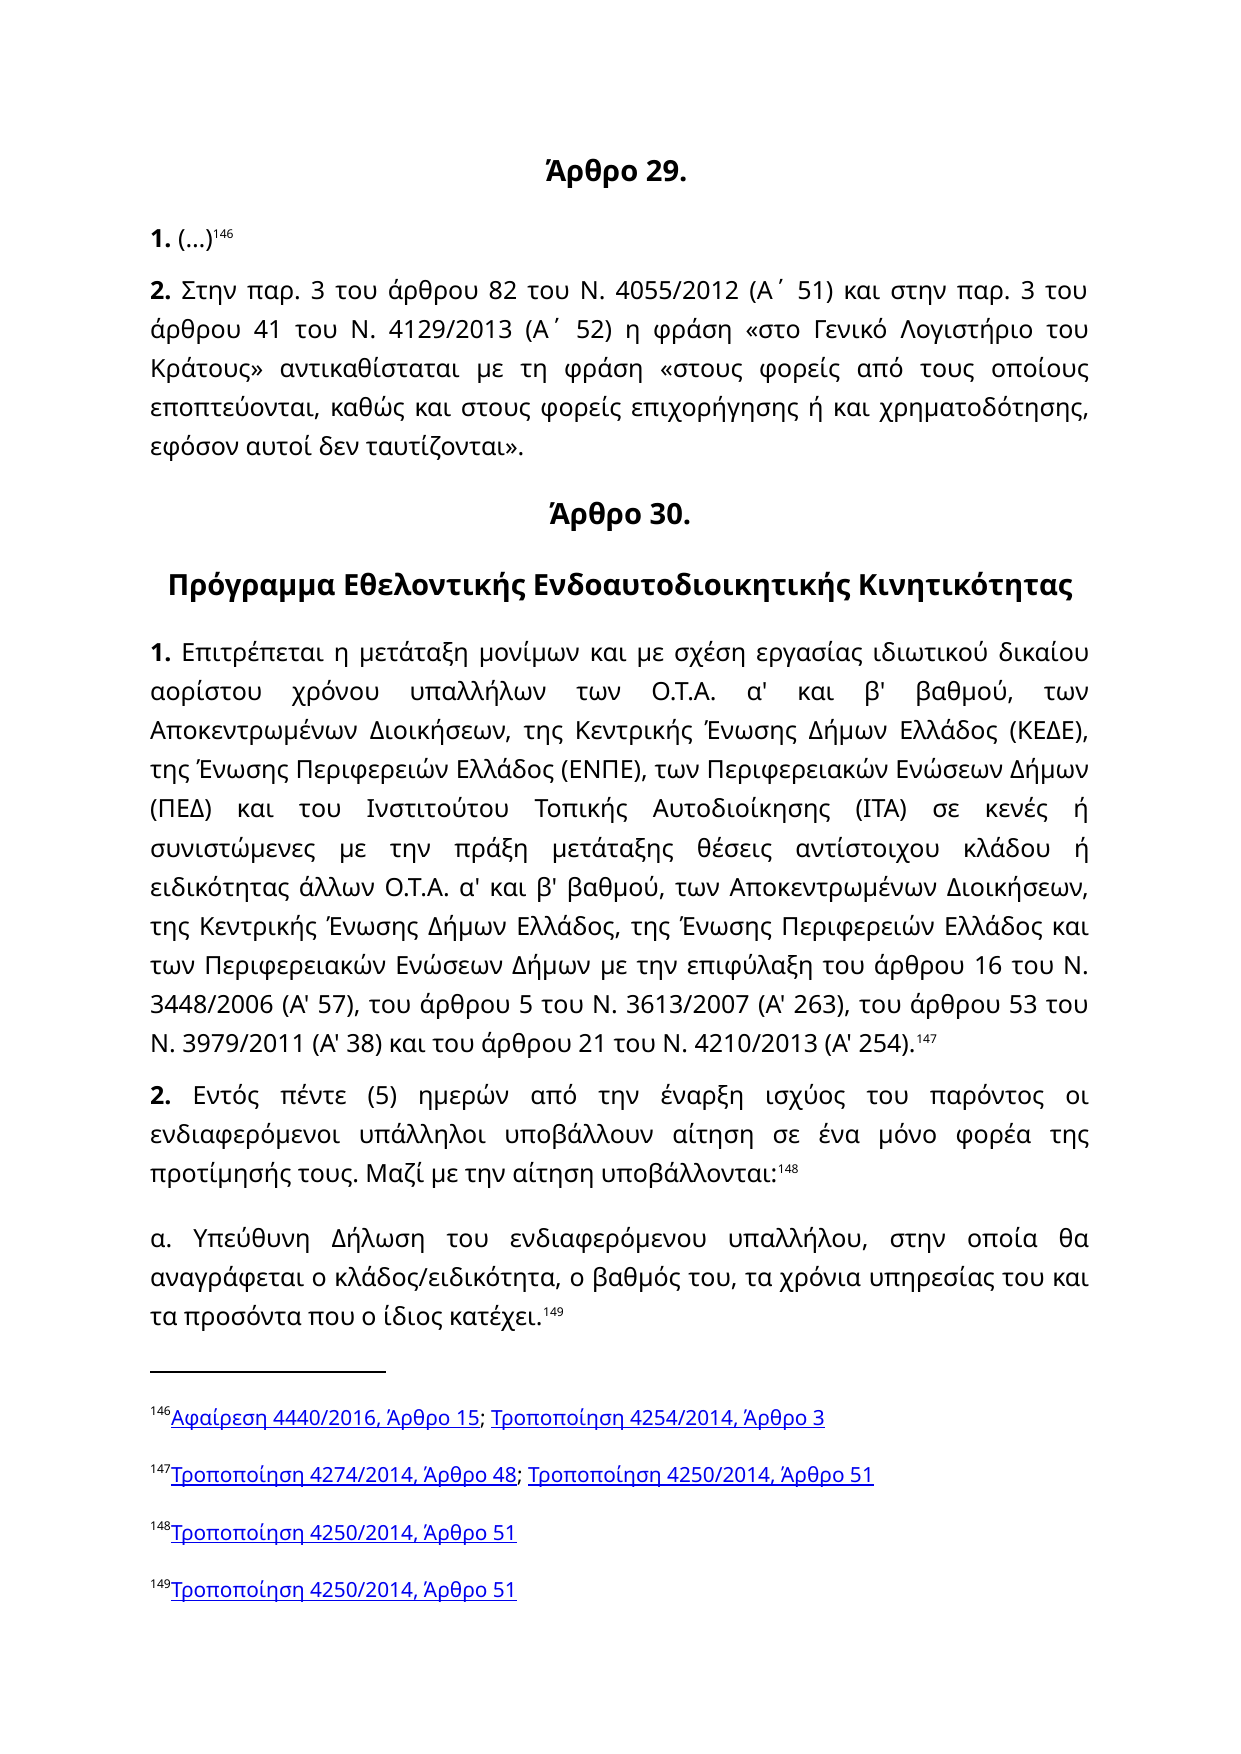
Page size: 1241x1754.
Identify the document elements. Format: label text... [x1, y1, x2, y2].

text Αφαίρεση 4440/2016, Άρθρο 15; Τροποποίηση 4254/2014, Άρθρο 3 [150, 1403, 1090, 1431]
text Τροποποίηση 4274/2014, Άρθρο 48; Τροποποίηση 4250/2014, Άρθρο 51 [150, 1460, 1090, 1489]
text 2. Εντός πέντε (5) ημερών από την έναρξη ισχύος του παρόντος οι ενδιαφερόμενοι υπάλληλοι υποβάλλουν αίτηση σε ένα μόνο φορέα της προτίμησής τους. Μαζί με την αίτηση υποβάλλονται: [150, 1078, 1090, 1190]
text 1. Επιτρέπεται η μετάταξη μονίμων και με σχέση εργασίας ιδιωτικού δικαίου αορίστου χρόνου υπαλλήλων των Ο.Τ.Α. α' και β' βαθμού, των Αποκεντρωμένων Διοικήσεων, της Κεντρικής Ένωσης Δήμων Ελλάδος (ΚΕΔΕ), της Ένωσης Περιφερειών Ελλάδος (ΕΝΠΕ), των Περιφερειακών Ενώσεων Δήμων (ΠΕΔ) και του Ινστιτούτου Τοπικής Αυτοδιοίκησης (ΙΤΑ) σε κενές ή συνιστώμενες με την πράξη μετάταξης θέσεις αντίστοιχου κλάδου ή ειδικότητας άλλων Ο.Τ.Α. α' και β' βαθμού, των Αποκεντρωμένων Διοικήσεων, της Κεντρικής Ένωσης Δήμων Ελλάδος, της Ένωσης Περιφερειών Ελλάδος και των Περιφερειακών Ενώσεων Δήμων με την επιφύλαξη του άρθρου 16 του N. 3448/2006 (Α' 57), του άρθρου 5 του N. 3613/2007 (Α' 263), του άρθρου 53 του N. 3979/2011 (Α' 38) και του άρθρου 21 του N. 4210/2013 (Α' 254). [150, 634, 1090, 1060]
subtitle Άρθρο 29. [150, 150, 1090, 190]
text Τροποποίηση 4250/2014, Άρθρο 51 [150, 1576, 1090, 1604]
text α. Υπεύθυνη Δήλωση του ενδιαφερόμενου υπαλλήλου, στην οποία θα αναγράφεται ο κλάδος/ειδικότητα, ο βαθμός του, τα χρόνια υπηρεσίας του και τα προσόντα που ο ίδιος κατέχει. [150, 1220, 1090, 1333]
text 1. (…) [150, 221, 1090, 255]
text 2. Στην παρ. 3 του άρθρου 82 του Ν. 4055/2012 (Α΄ 51) και στην παρ. 3 του άρθρου 41 του Ν. 4129/2013 (Α΄ 52) η φράση «στο Γενικό Λογιστήριο του Κράτους» αντικαθίσταται με τη φράση «στους φορείς από τους οποίους εποπτεύονται, καθώς και στους φορείς επιχορήγησης ή και χρηματοδότησης, εφόσον αυτοί δεν ταυτίζονται». [150, 272, 1090, 463]
text Τροποποίηση 4250/2014, Άρθρο 51 [150, 1518, 1090, 1546]
subtitle Άρθρο 30. [150, 493, 1090, 533]
subtitle Πρόγραμμα Εθελοντικής Ενδοαυτοδιοικητικής Κινητικότητας [150, 564, 1090, 603]
